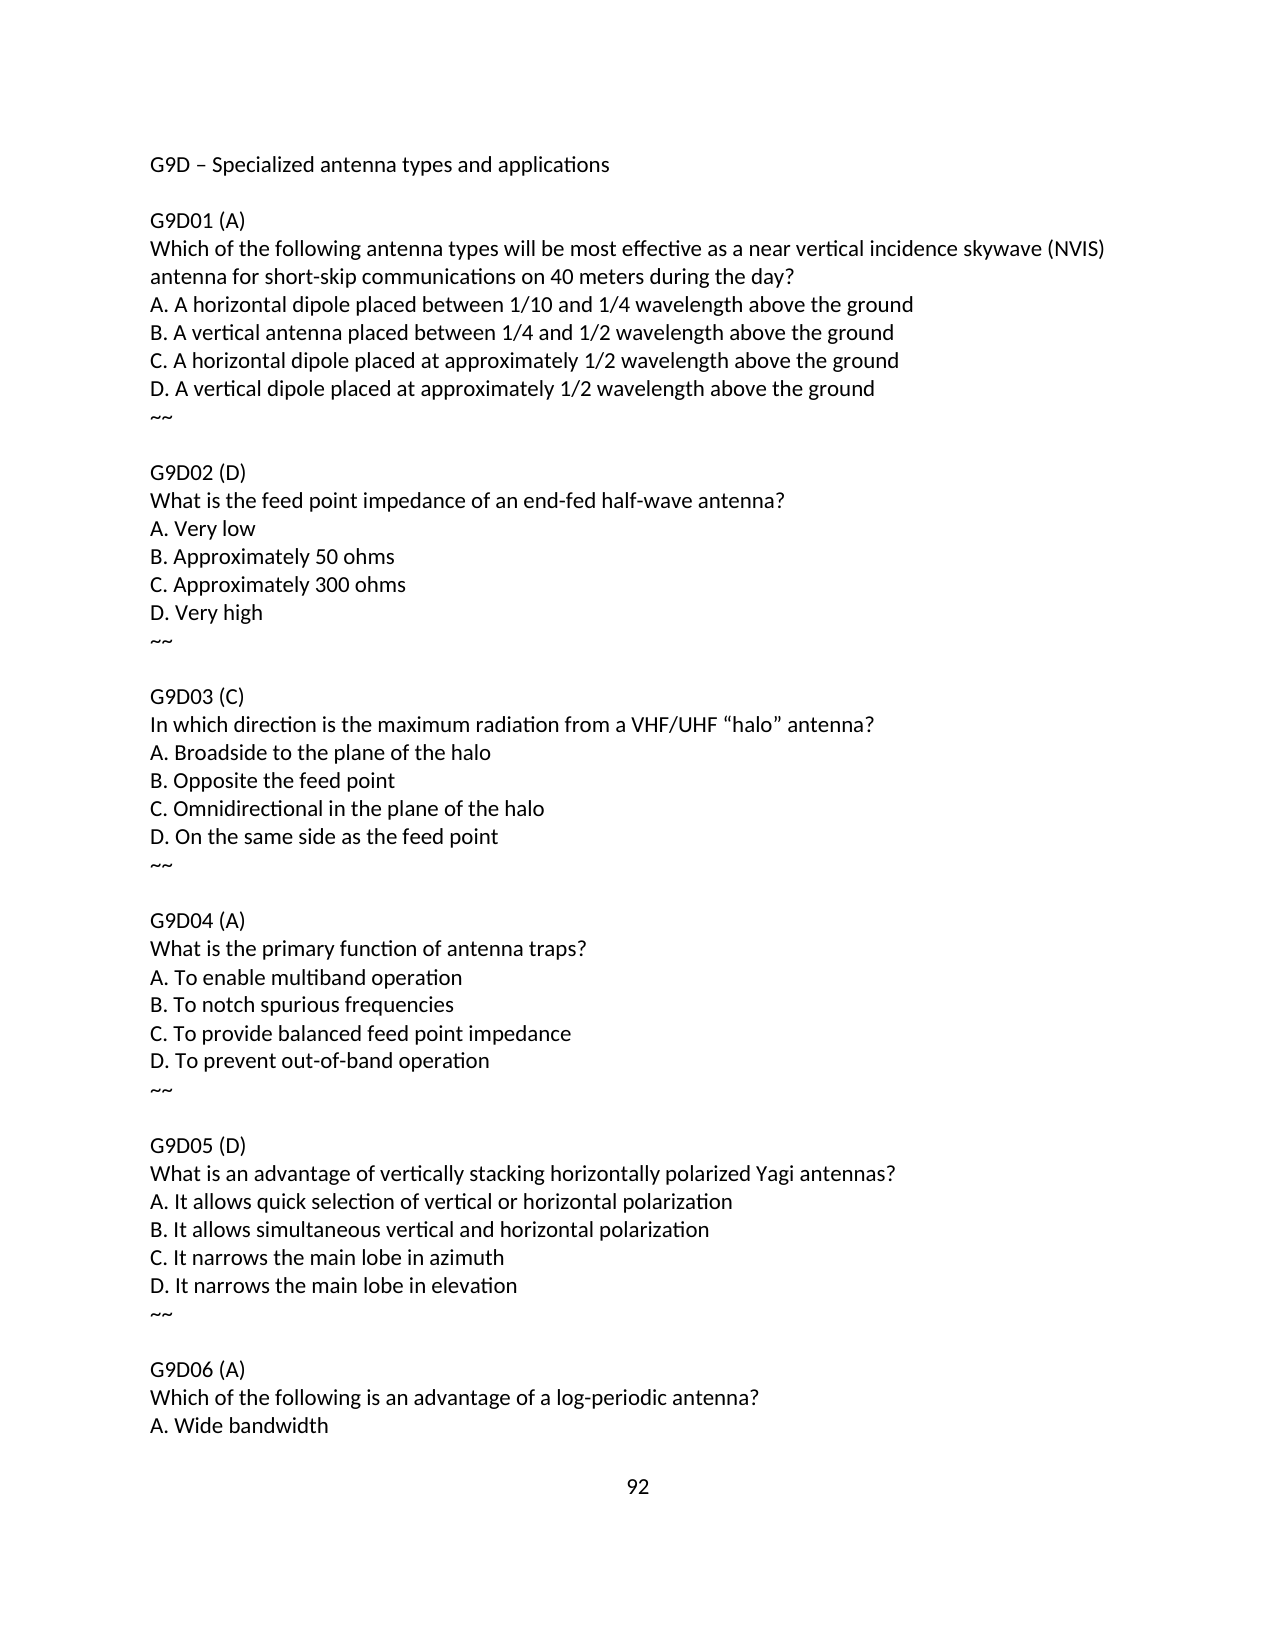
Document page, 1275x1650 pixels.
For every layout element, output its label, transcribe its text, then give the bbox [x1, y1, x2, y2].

text B. Opposite the feed point [150, 766, 1125, 794]
text B. A vertical antenna placed between 1/4 and 1/2 wavelength above the ground [150, 318, 1125, 346]
text D. On the same side as the feed point [150, 822, 1125, 851]
text Which of the following is an advantage of a log-periodic antenna? [150, 1383, 1125, 1411]
text C. Omnidirectional in the plane of the halo [150, 794, 1125, 822]
text D. A vertical dipole placed at approximately 1/2 wavelength above the ground [150, 374, 1125, 402]
text G9D – Specialized antenna types and applications [150, 150, 1125, 178]
text G9D06 (A) [150, 1355, 1125, 1383]
text A. Wide bandwidth [150, 1411, 1125, 1439]
text ~~ [150, 1075, 1125, 1103]
text G9D02 (D) [150, 458, 1125, 486]
text A. Very low [150, 514, 1125, 542]
text D. To prevent out-of-band operation [150, 1047, 1125, 1075]
text B. It allows simultaneous vertical and horizontal polarization [150, 1215, 1125, 1243]
text ~~ [150, 851, 1125, 878]
text B. Approximately 50 ohms [150, 542, 1125, 570]
text A. Broadside to the plane of the halo [150, 738, 1125, 766]
text A. A horizontal dipole placed between 1/10 and 1/4 wavelength above the ground [150, 290, 1125, 318]
text G9D04 (A) [150, 907, 1125, 934]
text C. It narrows the main lobe in azimuth [150, 1243, 1125, 1271]
text What is the primary function of antenna traps? [150, 934, 1125, 963]
text C. Approximately 300 ohms [150, 570, 1125, 598]
text A. It allows quick selection of vertical or horizontal polarization [150, 1187, 1125, 1215]
text B. To notch spurious frequencies [150, 991, 1125, 1019]
text What is the feed point impedance of an end-fed half-wave antenna? [150, 486, 1125, 514]
text G9D03 (C) [150, 682, 1125, 710]
text D. Very high [150, 598, 1125, 626]
text G9D05 (D) [150, 1131, 1125, 1159]
text ~~ [150, 626, 1125, 654]
text C. A horizontal dipole placed at approximately 1/2 wavelength above the ground [150, 346, 1125, 374]
text C. To provide balanced feed point impedance [150, 1019, 1125, 1047]
text D. It narrows the main lobe in elevation [150, 1271, 1125, 1299]
text ~~ [150, 1299, 1125, 1327]
text Which of the following antenna types will be most effective as a near vertical incidence skywave (NVIS) antenna for short-skip communications on 40 meters during the day? [150, 234, 1125, 290]
text What is an advantage of vertically stacking horizontally polarized Yagi antennas? [150, 1159, 1125, 1187]
text G9D01 (A) [150, 206, 1125, 234]
text ~~ [150, 402, 1125, 430]
text In which direction is the maximum radiation from a VHF/UHF “halo” antenna? [150, 710, 1125, 738]
text A. To enable multiband operation [150, 963, 1125, 991]
